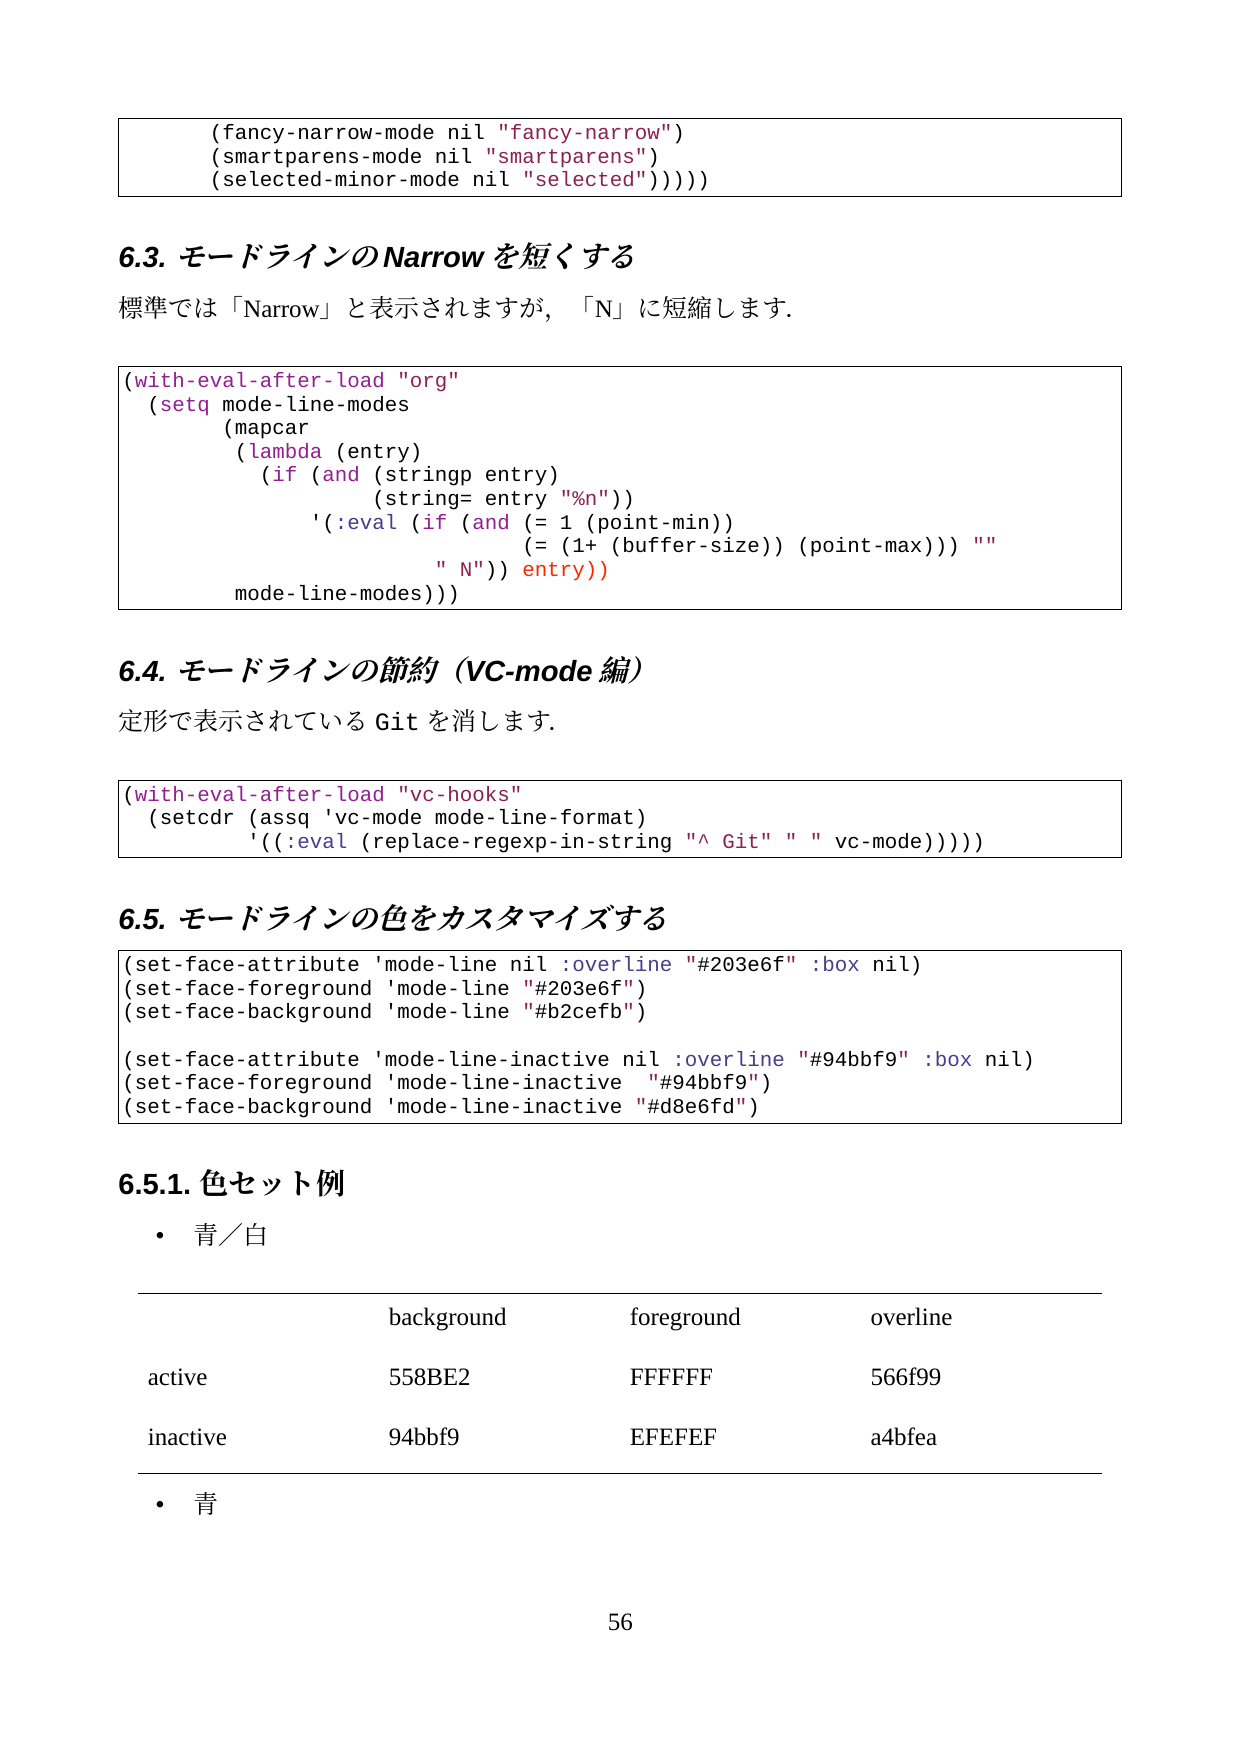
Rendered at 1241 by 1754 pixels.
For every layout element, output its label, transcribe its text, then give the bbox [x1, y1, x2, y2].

text " N")) entry)) [119, 555, 1121, 579]
table_cell EFEFEF [620, 1413, 861, 1473]
table_cell active [138, 1353, 379, 1413]
table_header [138, 1294, 379, 1353]
text (set-face-background 'mode-line "#b2cefb") [119, 997, 1121, 1021]
text (string= entry "%n")) [119, 484, 1121, 508]
text (set-face-foreground 'mode-line-inactive "#94bbf9") [119, 1068, 1121, 1092]
subtitle 色セット例 [118, 1161, 1122, 1203]
text (fancy-narrow-mode nil "fancy-narrow") [119, 119, 1121, 142]
text (set-face-attribute 'mode-line-inactive nil :overline "#94bbf9" :box nil) [119, 1045, 1121, 1068]
text (selected-minor-mode nil "selected"))))) [119, 165, 1121, 196]
list 青 [156, 1484, 1122, 1549]
text (set-face-foreground 'mode-line "#203e6f") [119, 974, 1121, 997]
text '(:eval (if (and (= 1 (point-min)) [119, 508, 1121, 531]
subtitle モードラインのNarrowを短くする [118, 234, 1122, 276]
table_cell 558BE2 [379, 1353, 620, 1413]
text (with-eval-after-load "org" [119, 367, 1121, 389]
text (setcdr (assq 'vc-mode mode-line-format) [119, 803, 1121, 827]
text (mapcar [119, 413, 1121, 437]
text (set-face-attribute 'mode-line nil :overline "#203e6f" :box nil) [119, 951, 1121, 974]
table_cell FFFFFF [620, 1353, 861, 1413]
table_header overline [861, 1294, 1102, 1353]
text 標準では「Narrow」と表示されますが，「N」に短縮します． [118, 289, 1122, 353]
text 定形で表示されている Git を消します． [118, 702, 1122, 767]
text mode-line-modes))) [119, 579, 1121, 609]
text (= (1+ (buffer-size)) (point-max))) "" [119, 531, 1121, 555]
table_header foreground [620, 1294, 861, 1353]
table_header background [379, 1294, 620, 1353]
text '((:eval (replace-regexp-in-string "^ Git" " " vc-mode))))) [119, 827, 1121, 857]
text (set-face-background 'mode-line-inactive "#d8e6fd") [119, 1092, 1121, 1123]
subtitle モードラインの節約（VC-mode編） [118, 648, 1122, 689]
table_cell inactive [138, 1413, 379, 1473]
table_cell 566f99 [861, 1353, 1102, 1413]
text (with-eval-after-load "vc-hooks" [119, 781, 1121, 803]
text (if (and (stringp entry) [119, 461, 1121, 484]
text (lambda (entry) [119, 437, 1121, 461]
subtitle モードラインの色をカスタマイズする [118, 896, 1122, 938]
text (setq mode-line-modes [119, 389, 1121, 413]
text (smartparens-mode nil "smartparens") [119, 142, 1121, 165]
table_cell 94bbf9 [379, 1413, 620, 1473]
list 青／白 [156, 1215, 1122, 1280]
table_cell a4bfea [861, 1413, 1102, 1473]
